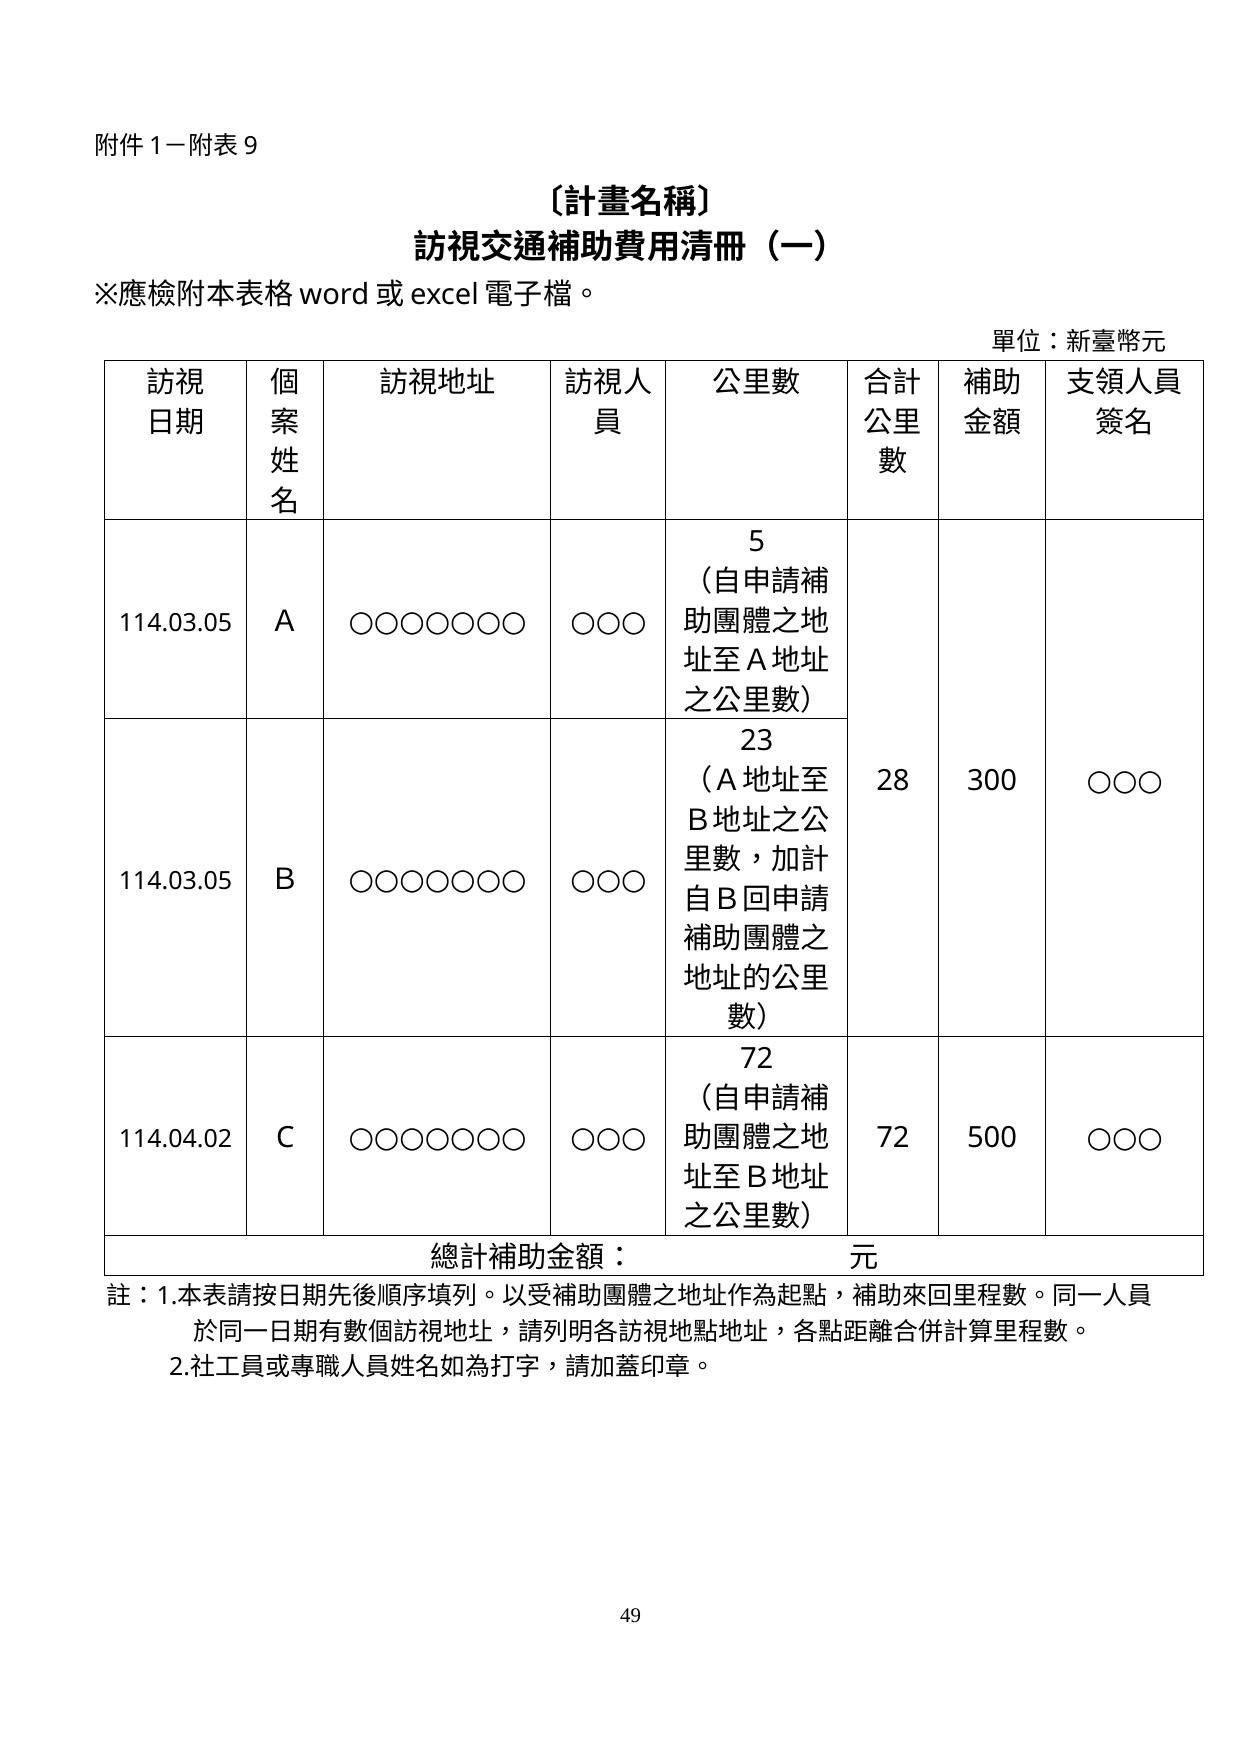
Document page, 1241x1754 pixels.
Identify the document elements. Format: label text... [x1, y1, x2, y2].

table_cell 114.04.02 [105, 1037, 246, 1235]
table_header 公里數 [666, 361, 847, 519]
table_cell ○○○ [551, 719, 665, 1036]
text 註：1.本表請按日期先後順序填列。以受補助團體之地址作為起點，補助來回里程數。同一人員於同一日期有數個訪視地圵，請列明各訪視地點地址，各點距離合併計算里程數。 [106, 1276, 1167, 1347]
table_cell ○○○ [1046, 1037, 1203, 1235]
table_cell 500 [939, 1037, 1045, 1235]
text ※應檢附本表格word或excel電子檔。 [94, 268, 1167, 314]
table_header 支領人員 簽名 [1046, 361, 1203, 519]
table_header 合計公里數 [848, 361, 938, 519]
table_header 訪視 日期 [105, 361, 246, 519]
table_cell 23 （Ａ地址至Ｂ地址之公里數，加計自Ｂ回申請補助團體之地址的公里數） [666, 719, 847, 1036]
table_cell 28 [848, 520, 938, 1036]
table_cell Ｂ [247, 719, 323, 1036]
table_cell 總計補助金額： 元 [105, 1236, 1203, 1275]
table_cell 300 [939, 520, 1045, 1036]
table_cell 5 （自申請補助團體之地址至Ａ地址之公里數） [666, 520, 847, 718]
table_cell ○○○ [551, 1037, 665, 1235]
table_cell ○○○○○○○ [324, 719, 550, 1036]
text 單位：新臺幣元 [94, 314, 1167, 360]
table_cell 72 （自申請補助團體之地址至Ｂ地址之公里數） [666, 1037, 847, 1235]
table_cell C [247, 1037, 323, 1235]
text 訪視交通補助費用清冊（一） [94, 222, 1167, 268]
table_cell ○○○ [551, 520, 665, 718]
table_header 訪視地址 [324, 361, 550, 519]
table_cell 114.03.05 [105, 520, 246, 718]
table_cell ○○○○○○○ [324, 1037, 550, 1235]
text 〔計畫名稱〕 [94, 176, 1167, 222]
text 2.社工員或專職人員姓名如為打字，請加蓋印章。 [169, 1347, 1167, 1383]
table_header 訪視人員 [551, 361, 665, 519]
table_header 補助金額 [939, 361, 1045, 519]
table_cell Ａ [247, 520, 323, 718]
table_cell ○○○○○○○ [324, 520, 550, 718]
text 附件1－附表9 [94, 118, 1167, 164]
table_cell 114.03.05 [105, 719, 246, 1036]
table_header 個案姓名 [247, 361, 323, 519]
table_cell ○○○ [1046, 520, 1203, 1036]
table_cell 72 [848, 1037, 938, 1235]
